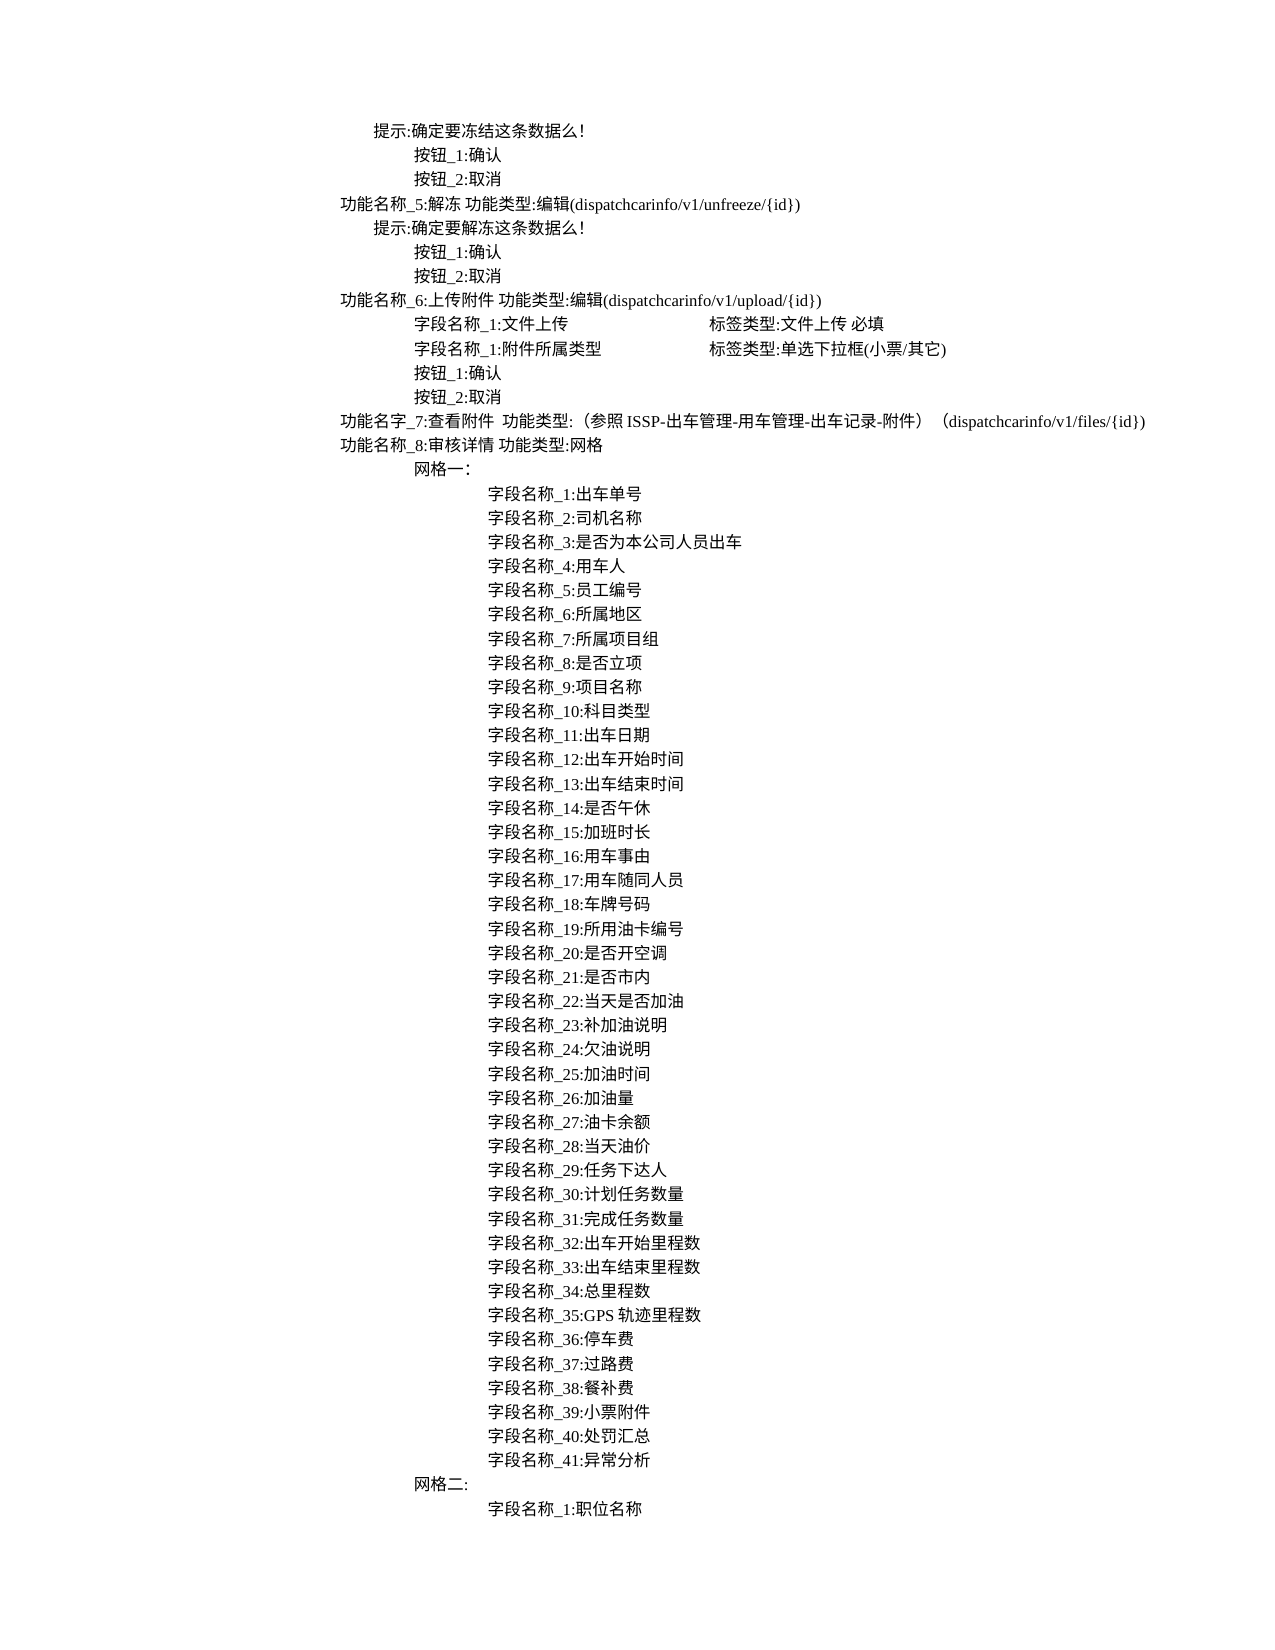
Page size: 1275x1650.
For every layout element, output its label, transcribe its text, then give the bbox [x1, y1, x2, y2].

text 字段名称_11:出车日期 [118, 722, 1157, 746]
text 字段名称_28:当天油价 [118, 1133, 1157, 1157]
text 字段名称_30:计划任务数量 [118, 1181, 1157, 1206]
text 网格一： [118, 456, 1157, 481]
text 字段名称_20:是否开空调 [118, 940, 1157, 964]
text 字段名称_40:处罚汇总 [118, 1423, 1157, 1447]
text 功能名称_5:解冻 功能类型:编辑(dispatchcarinfo/v1/unfreeze/{id}) [118, 191, 1157, 215]
text 字段名称_5:员工编号 [118, 577, 1157, 601]
text 字段名称_19:所用油卡编号 [118, 916, 1157, 940]
text 字段名称_16:用车事由 [118, 843, 1157, 867]
text 字段名称_4:用车人 [118, 553, 1157, 577]
text 按钮_2:取消 [118, 263, 1157, 287]
text 字段名称_7:所属项目组 [118, 626, 1157, 650]
text 字段名称_22:当天是否加油 [118, 988, 1157, 1012]
text 字段名称_1:附件所属类型 标签类型:单选下拉框(小票/其它) [118, 336, 1157, 360]
text 字段名称_15:加班时长 [118, 819, 1157, 843]
text 字段名称_25:加油时间 [118, 1061, 1157, 1085]
text 字段名称_37:过路费 [118, 1351, 1157, 1375]
text 提示:确定要冻结这条数据么！ [118, 118, 1157, 142]
text 字段名称_17:用车随同人员 [118, 867, 1157, 891]
text 字段名称_36:停车费 [118, 1326, 1157, 1351]
text 字段名称_26:加油量 [118, 1085, 1157, 1109]
text 字段名称_2:司机名称 [118, 505, 1157, 529]
text 功能名字_7:查看附件 功能类型:（参照ISSP-出车管理-用车管理-出车记录-附件）（dispatchcarinfo/v1/files/{id}) [118, 408, 1157, 432]
text 字段名称_29:任务下达人 [118, 1157, 1157, 1181]
text 字段名称_38:餐补费 [118, 1375, 1157, 1399]
text 字段名称_1:职位名称 [118, 1496, 1157, 1520]
text 网格二: [118, 1471, 1157, 1496]
text 字段名称_27:油卡余额 [118, 1109, 1157, 1133]
text 字段名称_41:异常分析 [118, 1447, 1157, 1471]
text 字段名称_14:是否午休 [118, 795, 1157, 819]
text 字段名称_1:文件上传 标签类型:文件上传 必填 [118, 311, 1157, 336]
text 字段名称_23:补加油说明 [118, 1012, 1157, 1036]
text 字段名称_39:小票附件 [118, 1399, 1157, 1423]
text 字段名称_34:总里程数 [118, 1278, 1157, 1302]
text 字段名称_10:科目类型 [118, 698, 1157, 722]
text 功能名称_6:上传附件 功能类型:编辑(dispatchcarinfo/v1/upload/{id}) [118, 287, 1157, 311]
text 字段名称_31:完成任务数量 [118, 1206, 1157, 1230]
text 字段名称_18:车牌号码 [118, 891, 1157, 916]
text 字段名称_1:出车单号 [118, 481, 1157, 505]
text 字段名称_8:是否立项 [118, 650, 1157, 674]
text 功能名称_8:审核详情 功能类型:网格 [118, 432, 1157, 456]
text 按钮_1:确认 [118, 360, 1157, 384]
text 字段名称_13:出车结束时间 [118, 771, 1157, 795]
text 按钮_2:取消 [118, 384, 1157, 408]
text 按钮_1:确认 [118, 142, 1157, 166]
text 字段名称_33:出车结束里程数 [118, 1254, 1157, 1278]
text 字段名称_21:是否市内 [118, 964, 1157, 988]
text 字段名称_9:项目名称 [118, 674, 1157, 698]
text 字段名称_32:出车开始里程数 [118, 1230, 1157, 1254]
text 按钮_2:取消 [118, 166, 1157, 191]
text 字段名称_12:出车开始时间 [118, 746, 1157, 771]
text 字段名称_24:欠油说明 [118, 1036, 1157, 1061]
text 按钮_1:确认 [118, 239, 1157, 263]
text 提示:确定要解冻这条数据么！ [118, 215, 1157, 239]
text 字段名称_3:是否为本公司人员出车 [118, 529, 1157, 553]
text 字段名称_35:GPS轨迹里程数 [118, 1302, 1157, 1326]
text 字段名称_6:所属地区 [118, 601, 1157, 626]
